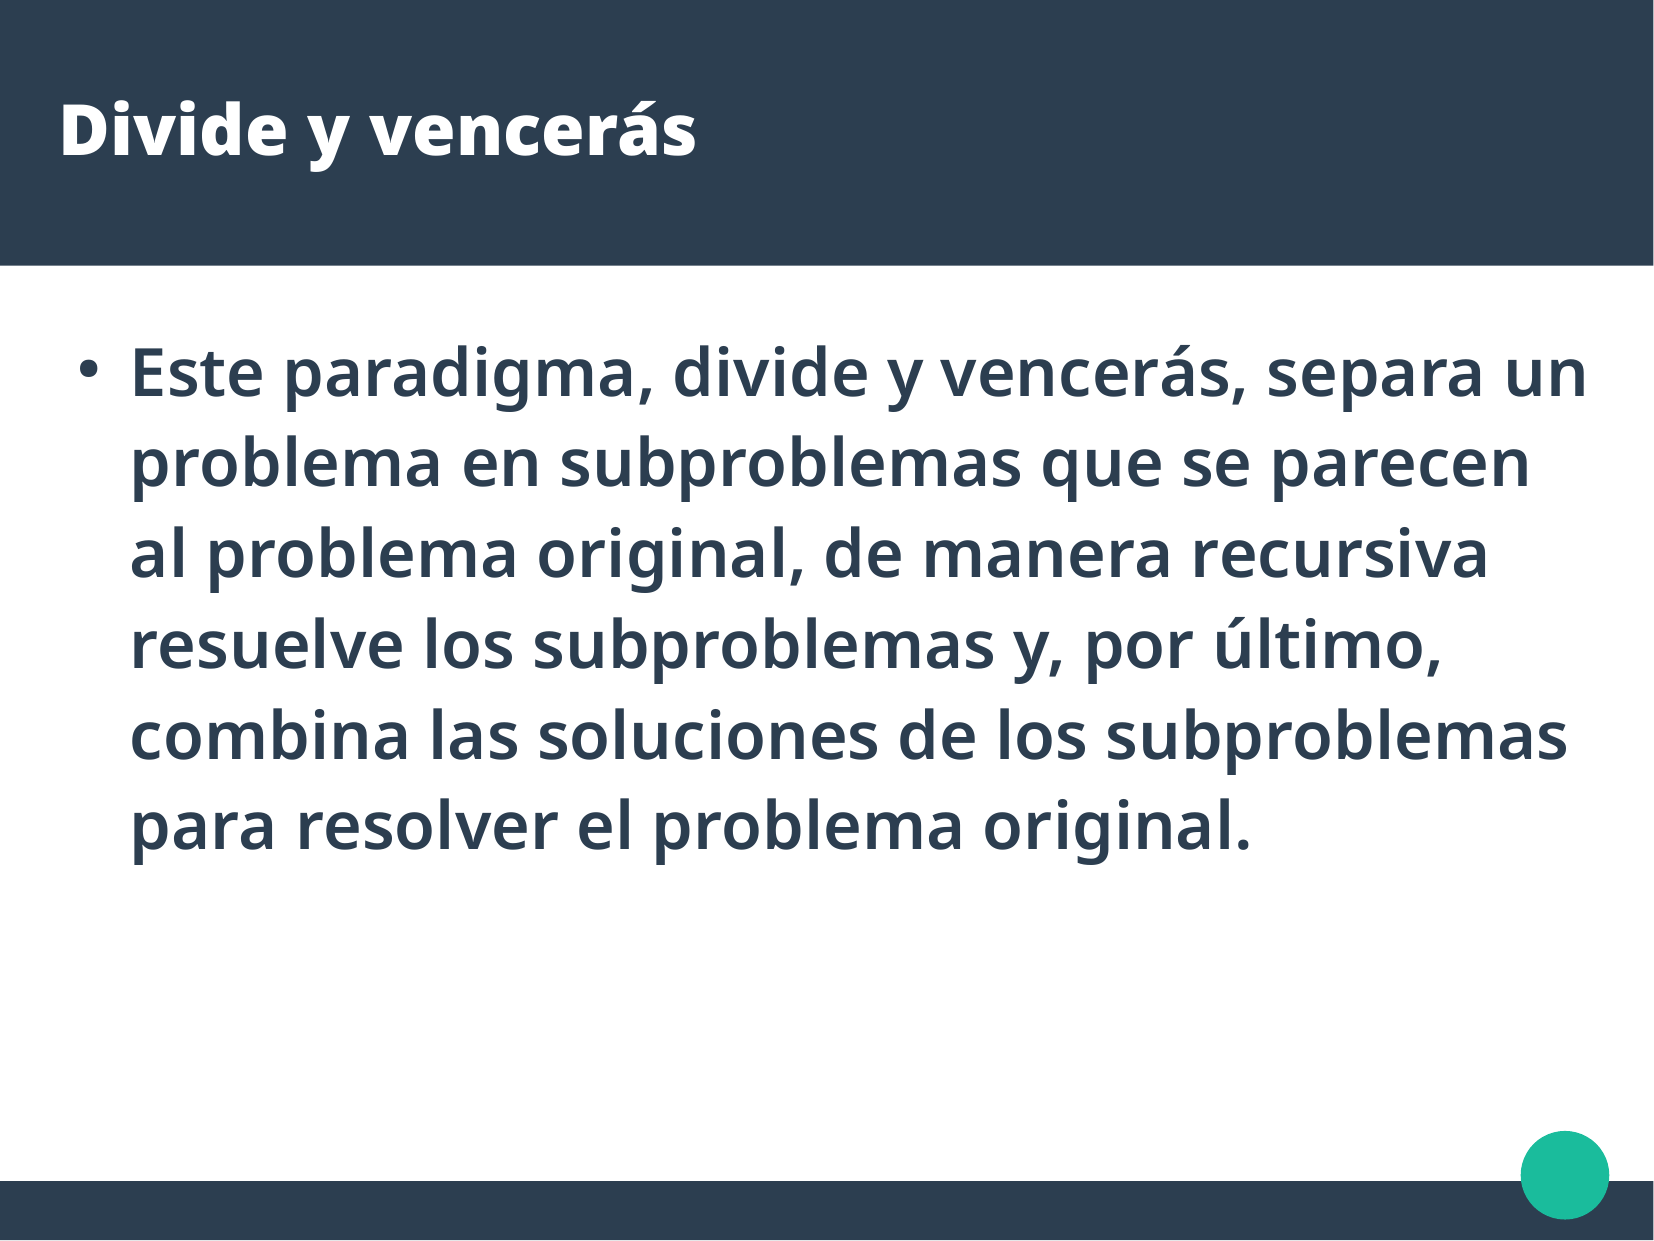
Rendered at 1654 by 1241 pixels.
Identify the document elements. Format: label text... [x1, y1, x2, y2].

title Divide y vencerás [59, 49, 1595, 207]
list Este paradigma, divide y vencerás, separa un problema en subproblemas que se parecen al problema original, de manera recursiva resuelve los subproblemas y, por último, combina las soluciones de los subproblemas para resolver el problema original. [59, 324, 1595, 1152]
